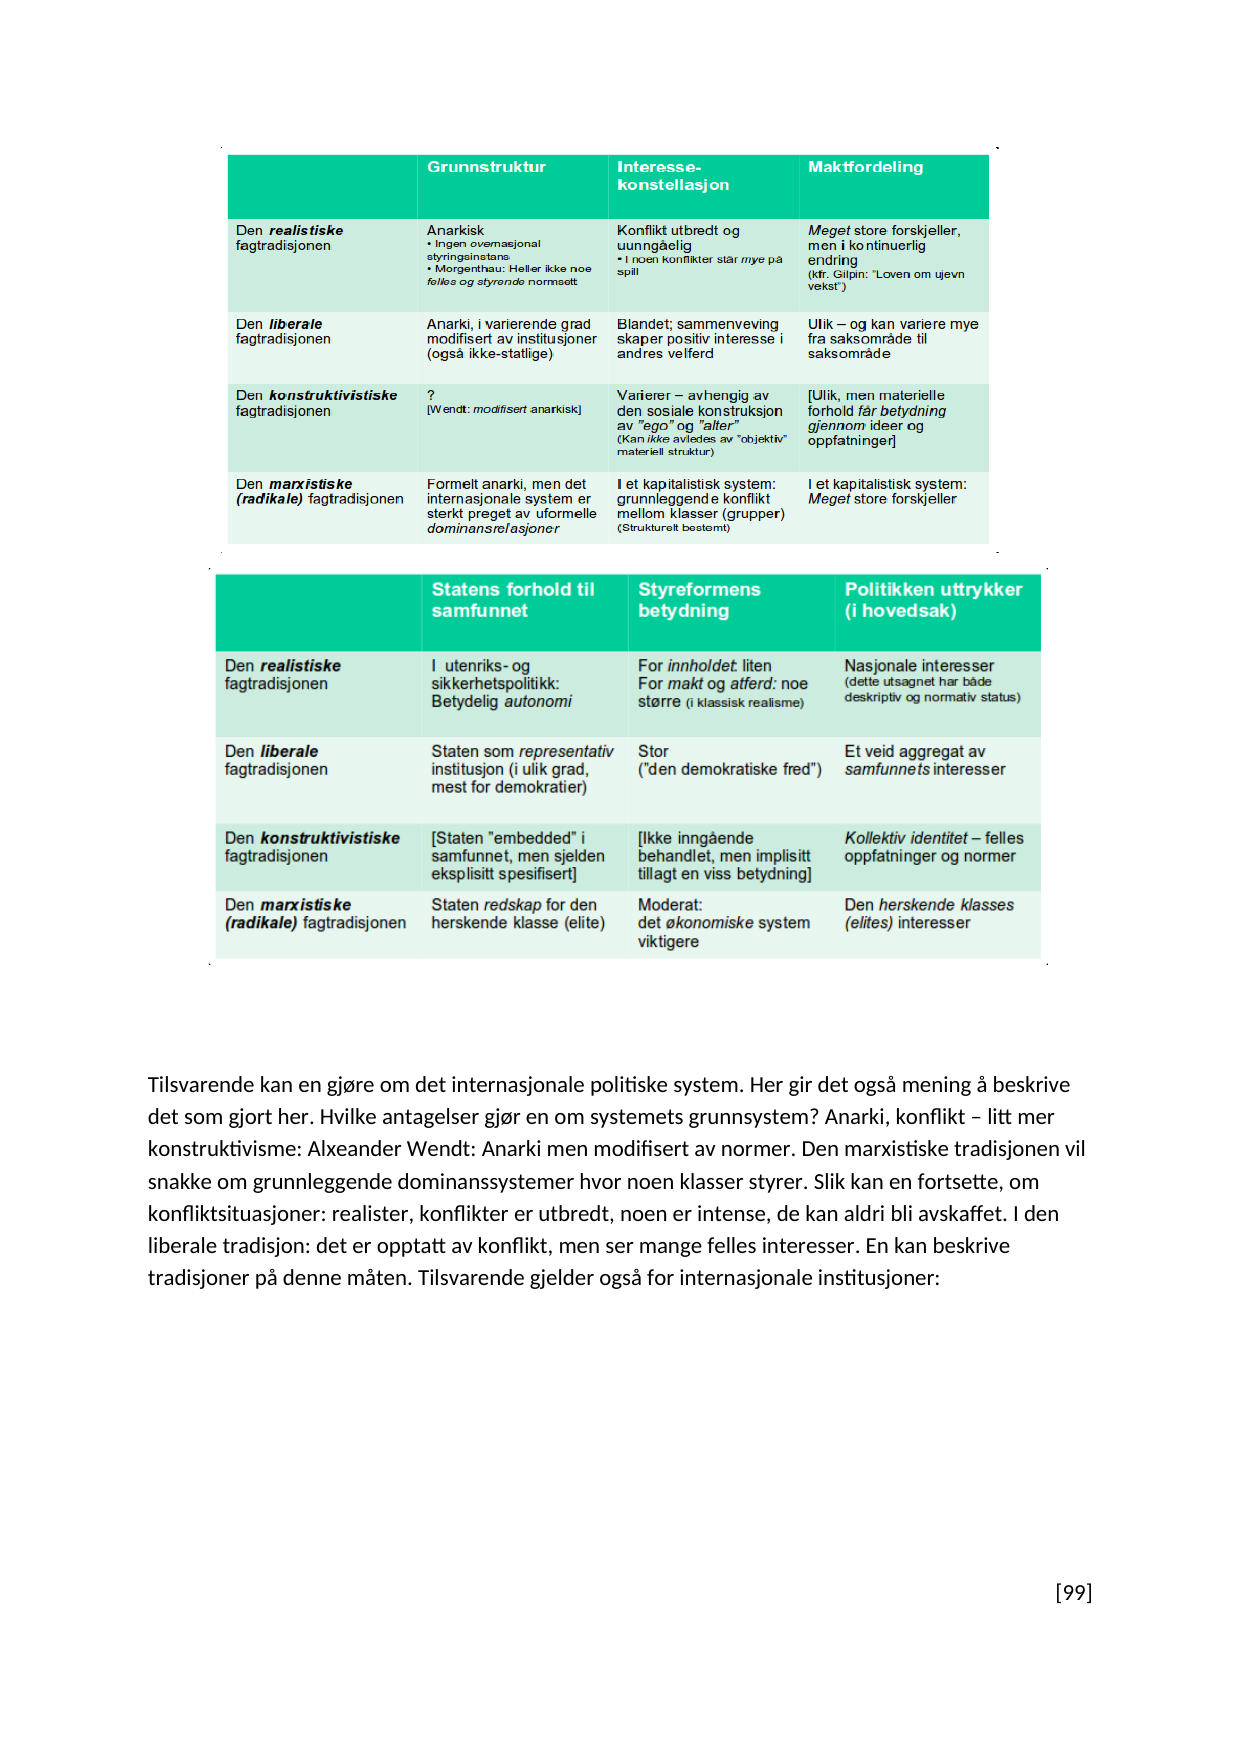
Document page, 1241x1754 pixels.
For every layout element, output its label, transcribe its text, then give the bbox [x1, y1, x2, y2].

text Tilsvarende kan en gjøre om det internasjonale politiske system. Her gir det også mening å beskrive det som gjort her. Hvilke antagelser gjør en om systemets grunnsystem? Anarki, konflikt – litt mer konstruktivisme: Alxeander Wendt: Anarki men modifisert av normer. Den marxistiske tradisjonen vil snakke om grunnleggende dominanssystemer hvor noen klasser styrer. Slik kan en fortsette, om konfliktsituasjoner: realister, konflikter er utbredt, noen er intense, de kan aldri bli avskaffet. I den liberale tradisjon: det er opptatt av konflikt, men ser mange felles interesser. En kan beskrive tradisjoner på denne måten. Tilsvarende gjelder også for internasjonale institusjoner: [148, 1070, 1093, 1291]
picture [208, 568, 1048, 965]
picture [220, 147, 999, 553]
